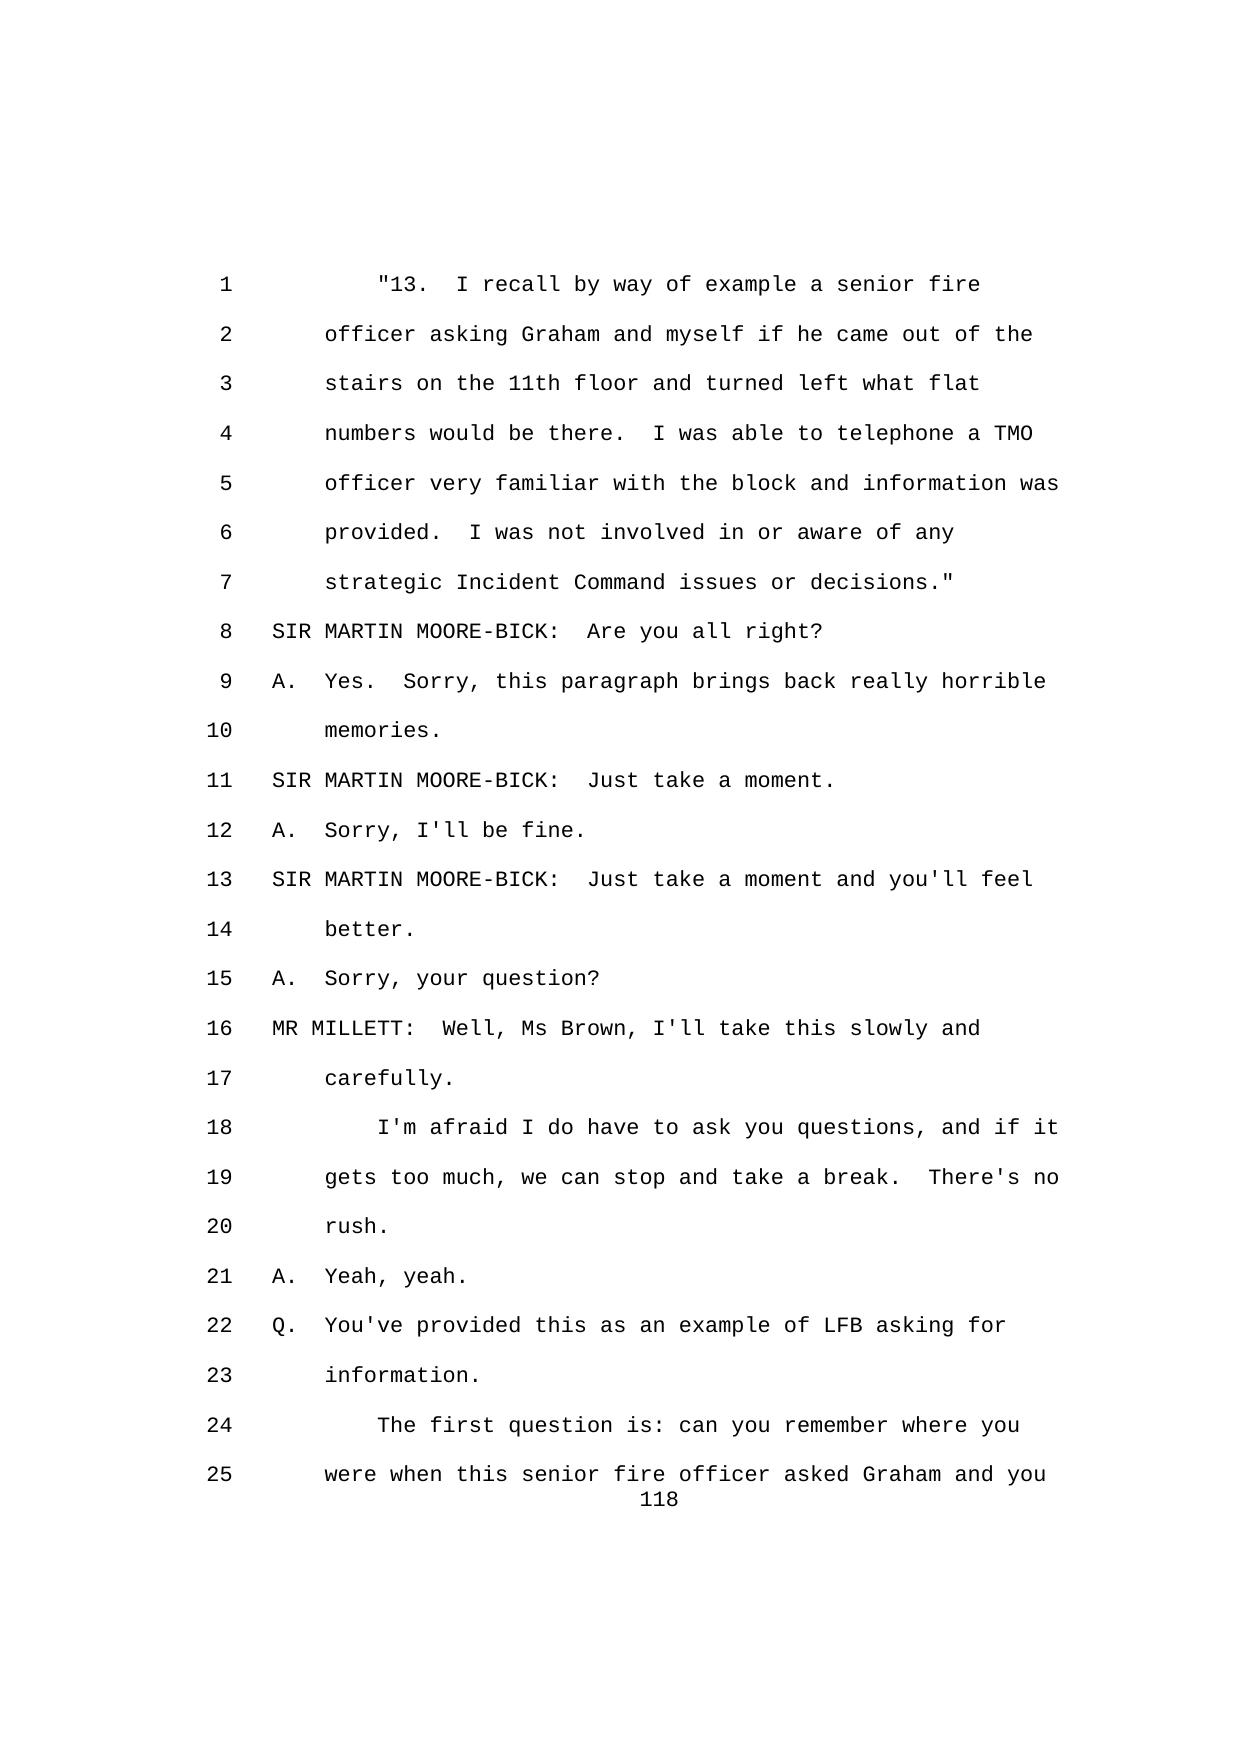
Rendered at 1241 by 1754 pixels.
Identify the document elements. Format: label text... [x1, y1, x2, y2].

text 118 [75, 1488, 1165, 1513]
text 8 SIR MARTIN MOORE-BICK: Are you all right? [75, 620, 1165, 645]
text 4 numbers would be there. I was able to telephone a TMO [75, 422, 1165, 447]
text 18 I'm afraid I do have to ask you questions, and if it [75, 1116, 1165, 1141]
text 2 officer asking Graham and myself if he came out of the [75, 323, 1165, 348]
text 25 were when this senior fire officer asked Graham and you [75, 1463, 1165, 1488]
text 5 officer very familiar with the block and information was [75, 472, 1165, 496]
text 14 better. [75, 918, 1165, 943]
text 24 The first question is: can you remember where you [75, 1414, 1165, 1438]
text 6 provided. I was not involved in or aware of any [75, 521, 1165, 546]
text 13 SIR MARTIN MOORE-BICK: Just take a moment and you'll feel [75, 868, 1165, 893]
text 15 A. Sorry, your question? [75, 967, 1165, 992]
text 22 Q. You've provided this as an example of LFB asking for [75, 1314, 1165, 1339]
text 1 "13. I recall by way of example a senior fire [75, 273, 1165, 298]
text 23 information. [75, 1364, 1165, 1389]
text 19 gets too much, we can stop and take a break. There's no [75, 1166, 1165, 1191]
text 10 memories. [75, 719, 1165, 744]
text 12 A. Sorry, I'll be fine. [75, 819, 1165, 843]
text 21 A. Yeah, yeah. [75, 1265, 1165, 1290]
text 7 strategic Incident Command issues or decisions." [75, 571, 1165, 596]
text 9 A. Yes. Sorry, this paragraph brings back really horrible [75, 670, 1165, 695]
text 3 stairs on the 11th floor and turned left what flat [75, 372, 1165, 397]
text 20 rush. [75, 1215, 1165, 1240]
text 16 MR MILLETT: Well, Ms Brown, I'll take this slowly and [75, 1017, 1165, 1042]
text 17 carefully. [75, 1067, 1165, 1091]
text 11 SIR MARTIN MOORE-BICK: Just take a moment. [75, 769, 1165, 794]
